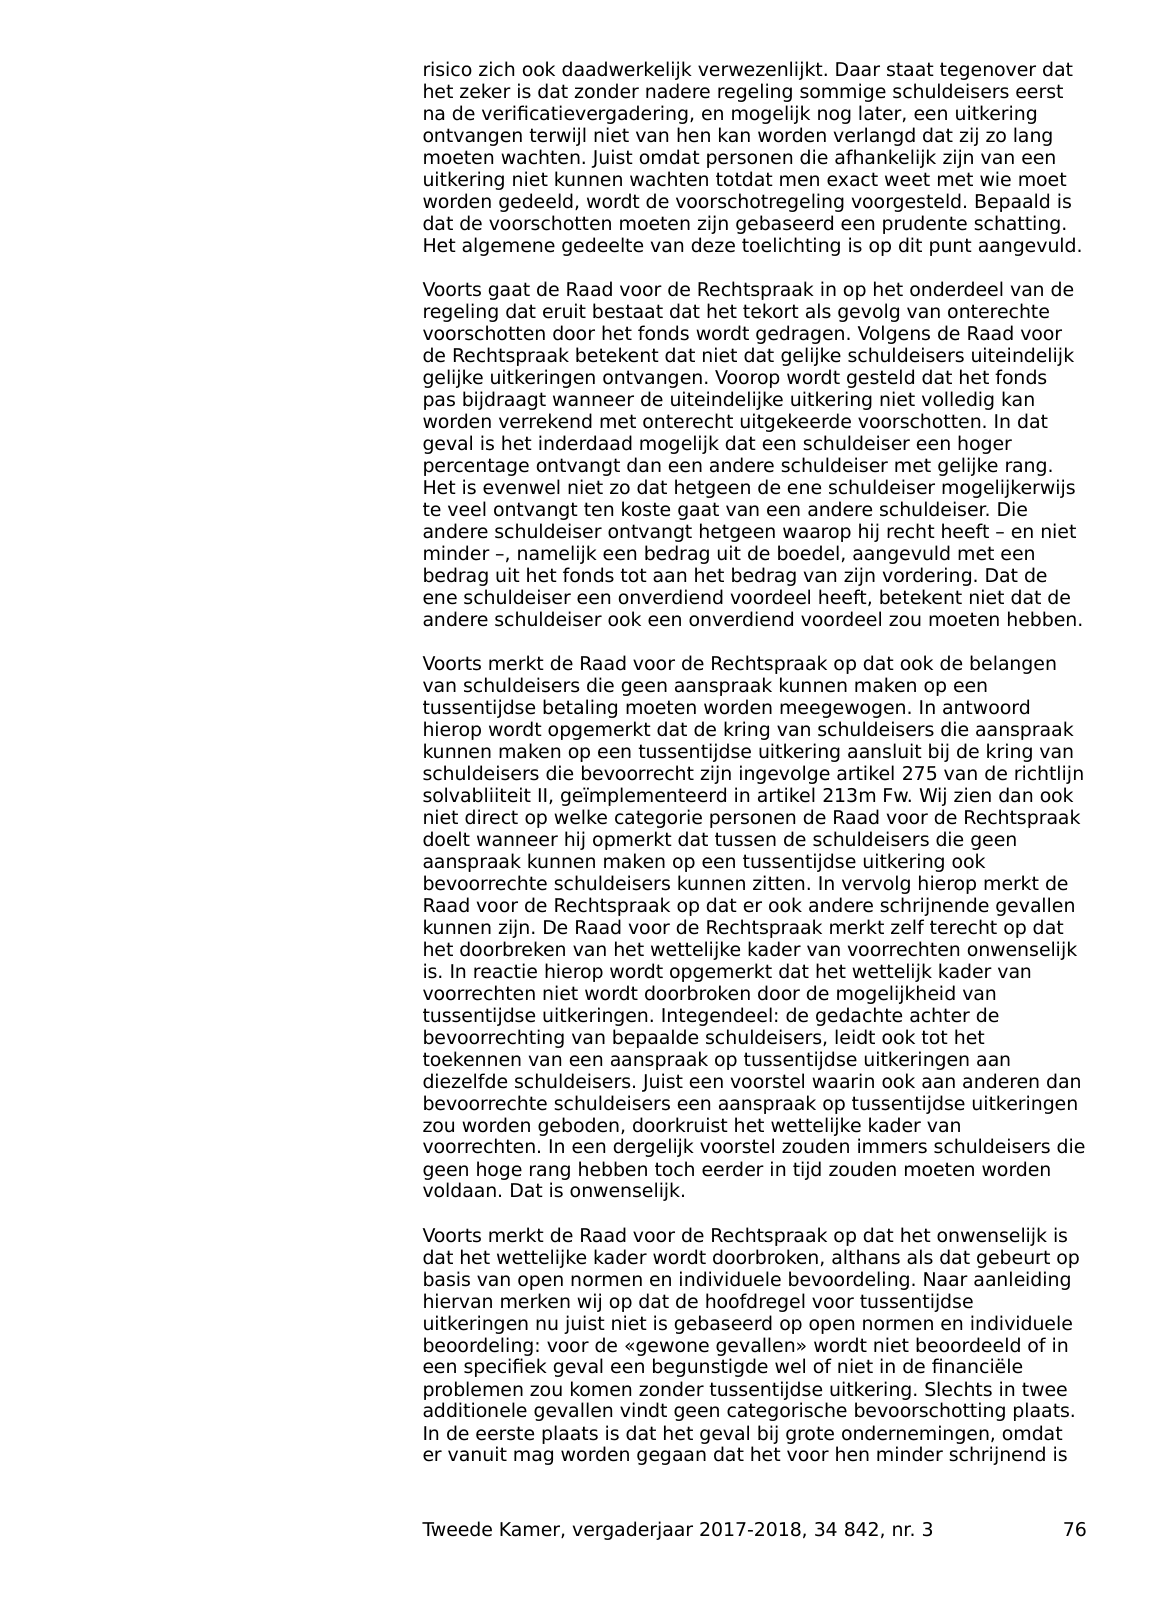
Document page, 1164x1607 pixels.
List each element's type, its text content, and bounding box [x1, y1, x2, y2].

text Voorts gaat de Raad voor de Rechtspraak in op het onderdeel van de regeling dat eruit bestaat dat het tekort als gevolg van onterechte voorschotten door het fonds wordt gedragen. Volgens de Raad voor de Rechtspraak betekent dat niet dat gelijke schuldeisers uiteindelijk gelijke uitkeringen ontvangen. Voorop wordt gesteld dat het fonds pas bijdraagt wanneer de uiteindelijke uitkering niet volledig kan worden verrekend met onterecht uitgekeerde voorschotten. In dat geval is het inderdaad mogelijk dat een schuldeiser een hoger percentage ontvangt dan een andere schuldeiser met gelijke rang. Het is evenwel niet zo dat hetgeen de ene schuldeiser mogelijkerwijs te veel ontvangt ten koste gaat van een andere schuldeiser. Die andere schuldeiser ontvangt hetgeen waarop hij recht heeft – en niet minder –, namelijk een bedrag uit de boedel, aangevuld met een bedrag uit het fonds tot aan het bedrag van zijn vordering. Dat de ene schuldeiser een onverdiend voordeel heeft, betekent niet dat de andere schuldeiser ook een onverdiend voordeel zou moeten hebben. [422, 279, 1087, 631]
text Voorts merkt de Raad voor de Rechtspraak op dat het onwenselijk is dat het wettelijke kader wordt doorbroken, althans als dat gebeurt op basis van open normen en individuele bevoordeling. Naar aanleiding hiervan merken wij op dat de hoofdregel voor tussentijdse uitkeringen nu juist niet is gebaseerd op open normen en individuele beoordeling: voor de «gewone gevallen» wordt niet beoordeeld of in een specifiek geval een begunstigde wel of niet in de financiële problemen zou komen zonder tussentijdse uitkering. Slechts in twee additionele gevallen vindt geen categorische bevoorschotting plaats. In de eerste plaats is dat het geval bij grote ondernemingen, omdat er vanuit mag worden gegaan dat het voor hen minder schrijnend is [422, 1224, 1087, 1466]
text Voorts merkt de Raad voor de Rechtspraak op dat ook de belangen van schuldeisers die geen aanspraak kunnen maken op een tussentijdse betaling moeten worden meegewogen. In antwoord hierop wordt opgemerkt dat de kring van schuldeisers die aanspraak kunnen maken op een tussentijdse uitkering aansluit bij de kring van schuldeisers die bevoorrecht zijn ingevolge artikel 275 van de richtlijn solvabliiteit II, geïmplementeerd in artikel 213m Fw. Wij zien dan ook niet direct op welke categorie personen de Raad voor de Rechtspraak doelt wanneer hij opmerkt dat tussen de schuldeisers die geen aanspraak kunnen maken op een tussentijdse uitkering ook bevoorrechte schuldeisers kunnen zitten. In vervolg hierop merkt de Raad voor de Rechtspraak op dat er ook andere schrijnende gevallen kunnen zijn. De Raad voor de Rechtspraak merkt zelf terecht op dat het doorbreken van het wettelijke kader van voorrechten onwenselijk is. In reactie hierop wordt opgemerkt dat het wettelijk kader van voorrechten niet wordt doorbroken door de mogelijkheid van tussentijdse uitkeringen. Integendeel: de gedachte achter de bevoorrechting van bepaalde schuldeisers, leidt ook tot het toekennen van een aanspraak op tussentijdse uitkeringen aan diezelfde schuldeisers. Juist een voorstel waarin ook aan anderen dan bevoorrechte schuldeisers een aanspraak op tussentijdse uitkeringen zou worden geboden, doorkruist het wettelijke kader van voorrechten. In een dergelijk voorstel zouden immers schuldeisers die geen hoge rang hebben toch eerder in tijd zouden moeten worden voldaan. Dat is onwenselijk. [422, 653, 1087, 1202]
text risico zich ook daadwerkelijk verwezenlijkt. Daar staat tegenover dat het zeker is dat zonder nadere regeling sommige schuldeisers eerst na de verificatievergadering, en mogelijk nog later, een uitkering ontvangen terwijl niet van hen kan worden verlangd dat zij zo lang moeten wachten. Juist omdat personen die afhankelijk zijn van een uitkering niet kunnen wachten totdat men exact weet met wie moet worden gedeeld, wordt de voorschotregeling voorgesteld. Bepaald is dat de voorschotten moeten zijn gebaseerd een prudente schatting. Het algemene gedeelte van deze toelichting is op dit punt aangevuld. [422, 59, 1087, 257]
